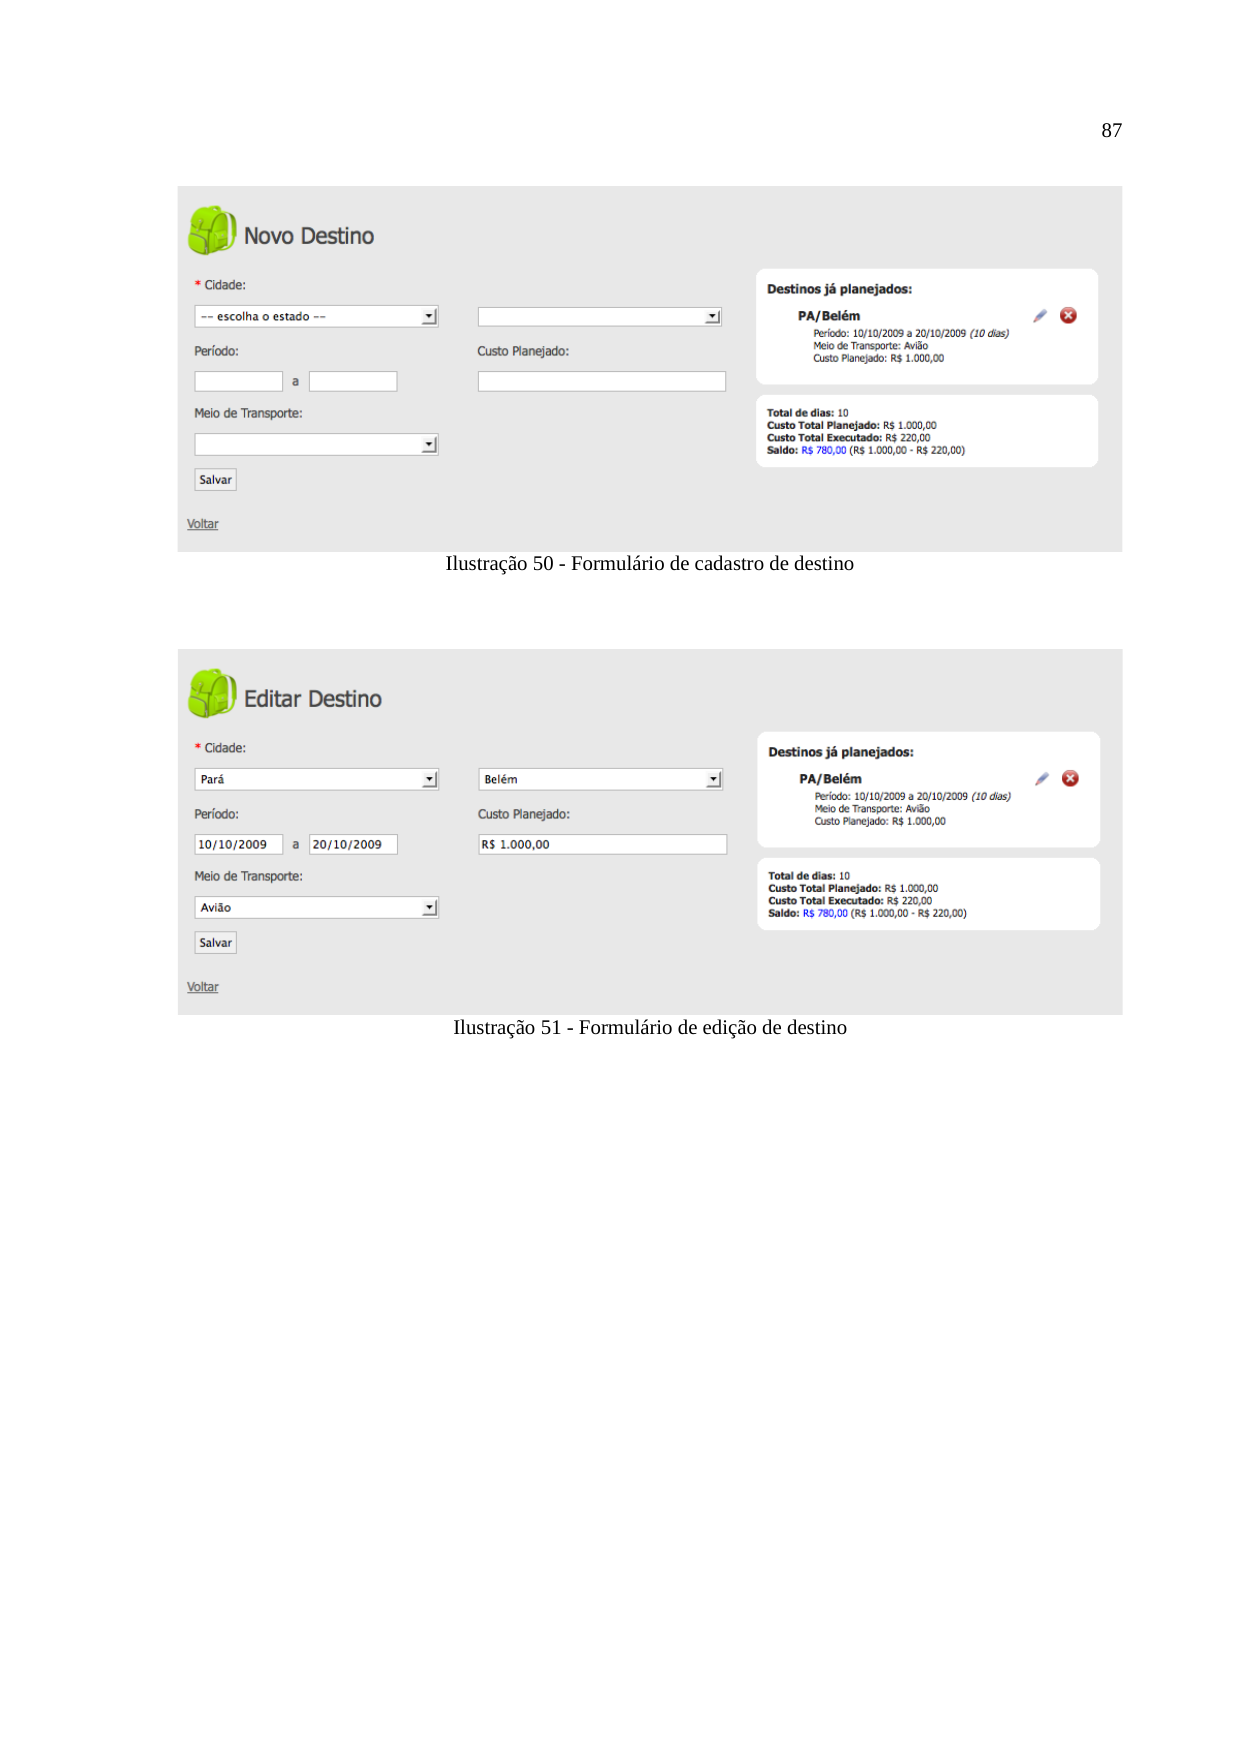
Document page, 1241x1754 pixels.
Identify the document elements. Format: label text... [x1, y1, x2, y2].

picture [177, 649, 1123, 1015]
text Ilustração 51 - Formulário de edição de destino [178, 1015, 1123, 1039]
picture [177, 186, 1123, 552]
text Ilustração 50 - Formulário de cadastro de destino [177, 552, 1122, 575]
